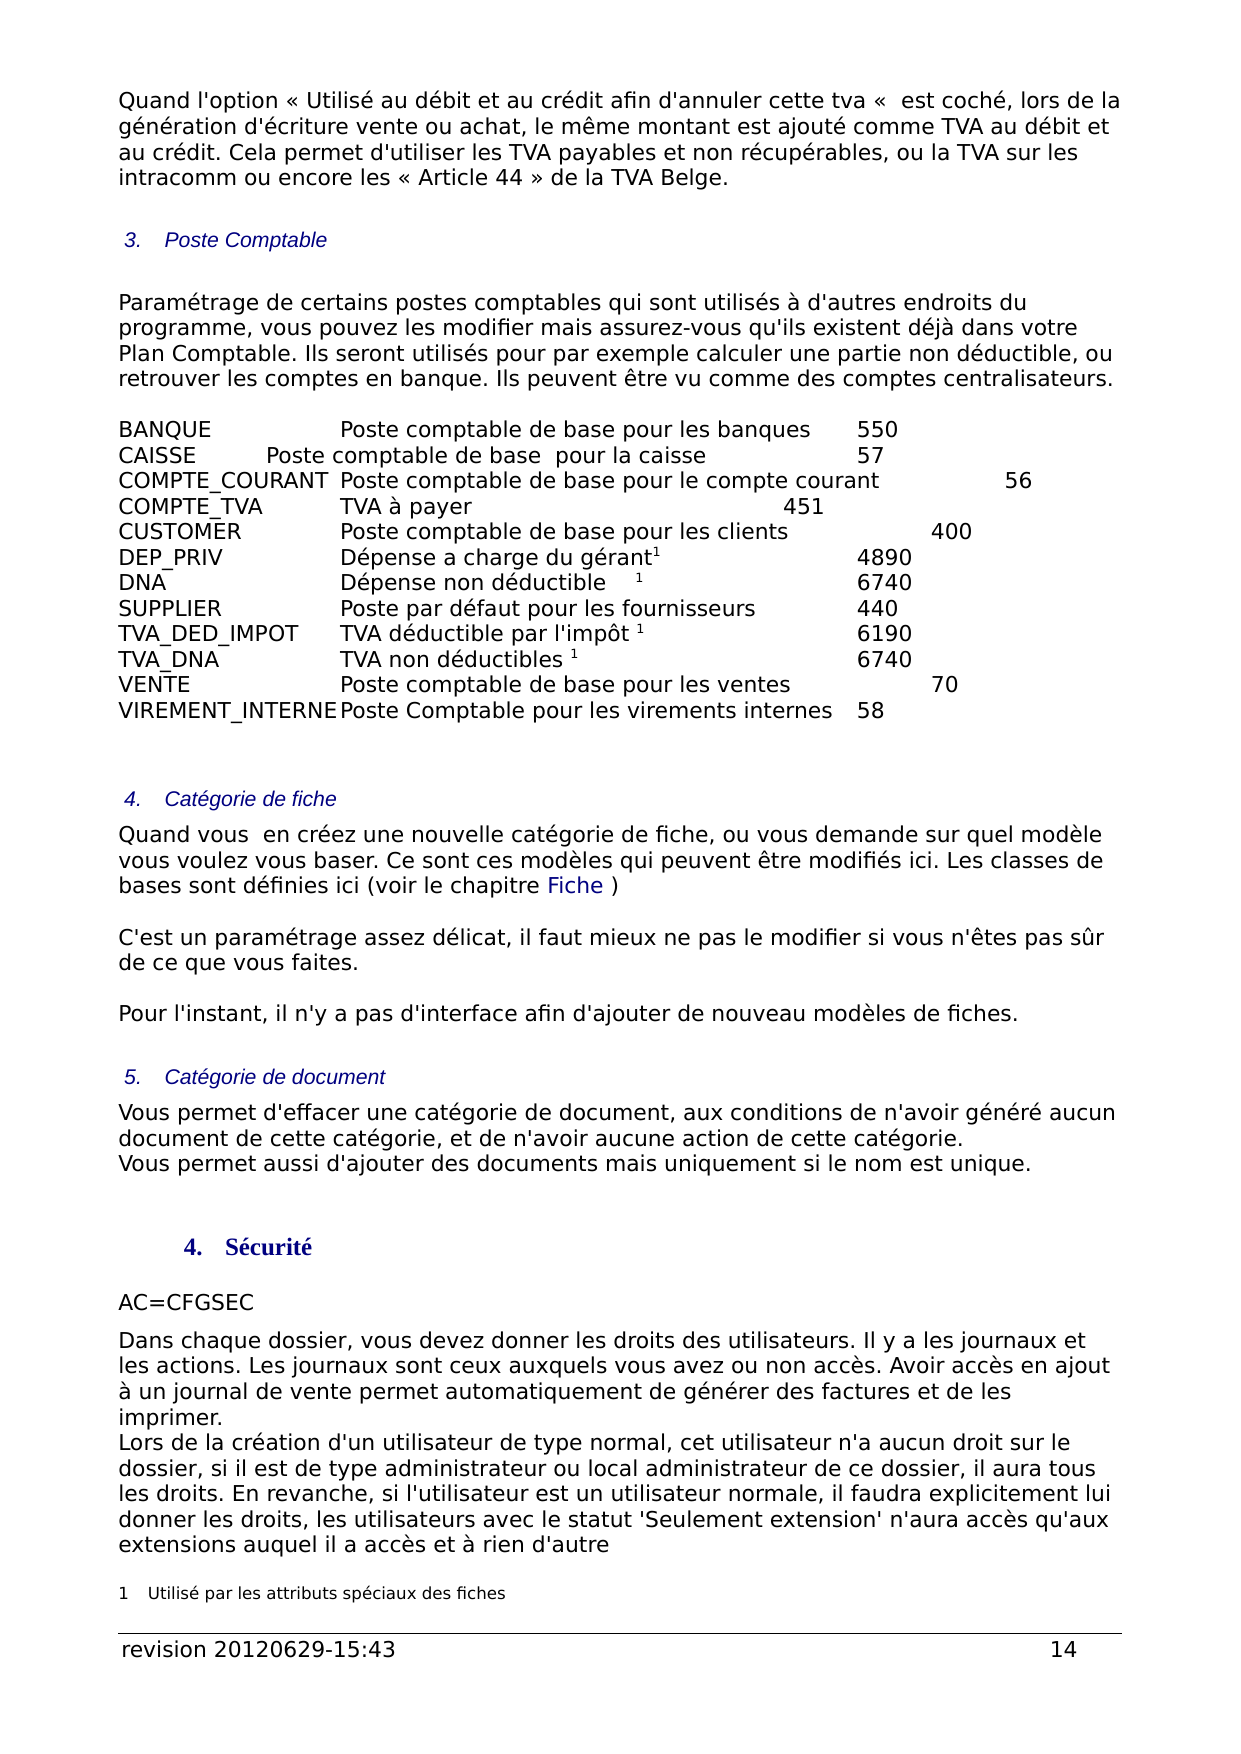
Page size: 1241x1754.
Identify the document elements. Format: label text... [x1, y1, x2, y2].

text Dans chaque dossier, vous devez donner les droits des utilisateurs. Il y a les journaux et les actions. Les journaux sont ceux auxquels vous avez ou non accès. Avoir accès en ajout à un journal de vente permet automatiquement de générer des factures et de les imprimer. [118, 1328, 1122, 1430]
text VENTE Poste comptable de base pour les ventes 70 [118, 672, 1122, 698]
text BANQUE Poste comptable de base pour les banques 550 [118, 417, 1122, 443]
text Lors de la création d'un utilisateur de type normal, cet utilisateur n'a aucun droit sur le dossier, si il est de type administrateur ou local administrateur de ce dossier, il aura tous les droits. En revanche, si l'utilisateur est un utilisateur normale, il faudra explicitement lui donner les droits, les utilisateurs avec le statut 'Seulement extension' n'aura accès qu'aux extensions auquel il a accès et à rien d'autre [118, 1430, 1122, 1558]
text DEP_PRIV Dépense a charge du gérant 4890 [118, 545, 1122, 570]
subtitle Catégorie de fiche [118, 786, 1122, 811]
text SUPPLIER Poste par défaut pour les fournisseurs 440 [118, 596, 1122, 621]
text Vous permet d'effacer une catégorie de document, aux conditions de n'avoir généré aucun document de cette catégorie, et de n'avoir aucune action de cette catégorie. [118, 1100, 1122, 1151]
text Quand l'option « Utilisé au débit et au crédit afin d'annuler cette tva « est coché, lors de la génération d'écriture vente ou achat, le même montant est ajouté comme TVA au débit et au crédit. Cela permet d'utiliser les TVA payables et non récupérables, ou la TVA sur les intracomm ou encore les « Article 44 » de la TVA Belge. [118, 88, 1122, 191]
subtitle Poste Comptable [118, 228, 1122, 252]
text TVA_DED_IMPOT TVA déductible par l'impôt 1 6190 [118, 621, 1122, 647]
text Paramétrage de certains postes comptables qui sont utilisés à d'autres endroits du programme, vous pouvez les modifier mais assurez-vous qu'ils existent déjà dans votre Plan Comptable. Ils seront utilisés pour par exemple calculer une partie non déductible, ou retrouver les comptes en banque. Ils peuvent être vu comme des comptes centralisateurs. [118, 290, 1122, 392]
text AC=CFGSEC [118, 1290, 1122, 1316]
text DNA Dépense non déductible 1 6740 [118, 570, 1122, 596]
subtitle Catégorie de document [118, 1064, 1122, 1088]
text CAISSE Poste comptable de base pour la caisse 57 [118, 443, 1122, 468]
text Pour l'instant, il n'y a pas d'interface afin d'ajouter de nouveau modèles de fiches. [118, 1001, 1122, 1027]
text Quand vous en créez une nouvelle catégorie de fiche, ou vous demande sur quel modèle vous voulez vous baser. Ce sont ces modèles qui peuvent être modifiés ici. Les classes de bases sont définies ici (voir le chapitre Fiche ) [118, 823, 1122, 899]
text VIREMENT_INTERNE Poste Comptable pour les virements internes 58 [118, 698, 1122, 723]
text Vous permet aussi d'ajouter des documents mais uniquement si le nom est unique. [118, 1151, 1122, 1177]
text TVA_DNA TVA non déductibles 1 6740 [118, 647, 1122, 672]
subtitle Sécurité [177, 1232, 1122, 1261]
text COMPTE_COURANT Poste comptable de base pour le compte courant 56 [118, 468, 1122, 494]
text Utilisé par les attributs spéciaux des fiches [118, 1584, 1122, 1603]
text C'est un paramétrage assez délicat, il faut mieux ne pas le modifier si vous n'êtes pas sûr de ce que vous faites. [118, 925, 1122, 976]
text COMPTE_TVA TVA à payer 451 [118, 494, 1122, 519]
text CUSTOMER Poste comptable de base pour les clients 400 [118, 519, 1122, 545]
